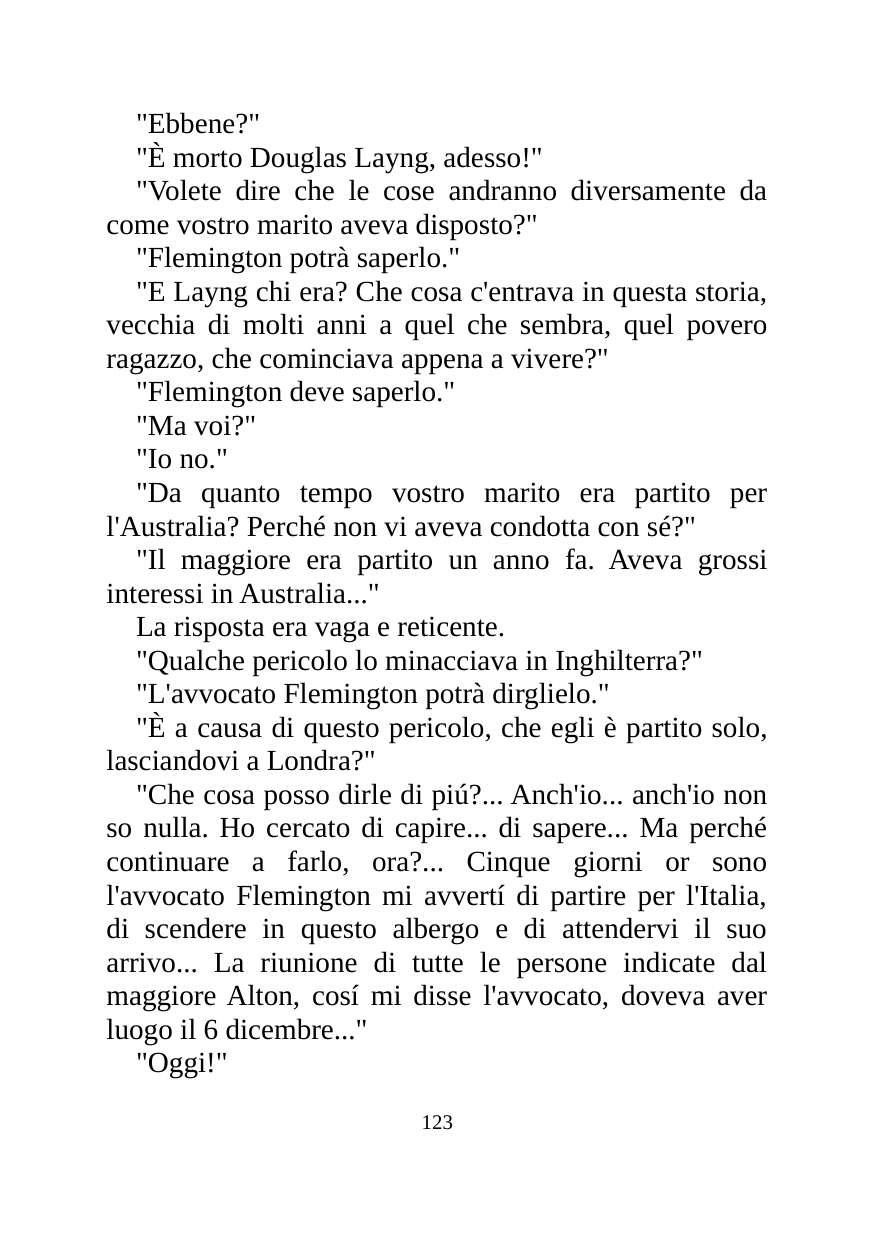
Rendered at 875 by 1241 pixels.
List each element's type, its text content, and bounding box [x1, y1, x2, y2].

text "È a causa di questo pericolo, che egli è partito solo, lasciandovi a Londra?" [106, 710, 768, 777]
text "E Layng chi era? Che cosa c'entrava in questa storia, vecchia di molti anni a quel che sembra, quel povero ragazzo, che cominciava appena a vivere?" [106, 274, 768, 374]
text "È morto Douglas Layng, adesso!" [106, 140, 768, 173]
text "Io no." [106, 442, 768, 475]
text "Oggi!" [106, 1045, 768, 1079]
text La risposta era vaga e reticente. [106, 609, 768, 643]
text "Flemington deve saperlo." [106, 374, 768, 408]
text "Volete dire che le cose andranno diversamente da come vostro marito aveva disposto?" [106, 173, 768, 240]
text "Flemington potrà saperlo." [106, 240, 768, 274]
text "Che cosa posso dirle di piú?... Anch'io... anch'io non so nulla. Ho cercato di capire... di sapere... Ma perché continuare a farlo, ora?... Cinque giorni or sono l'avvocato Flemington mi avvertí di partire per l'Italia, di scendere in questo albergo e di attendervi il suo arrivo... La riunione di tutte le persone indicate dal maggiore Alton, cosí mi disse l'avvocato, doveva aver luogo il 6 dicembre..." [106, 777, 768, 1045]
text "L'avvocato Flemington potrà dirglielo." [106, 676, 768, 710]
text "Il maggiore era partito un anno fa. Aveva grossi interessi in Australia..." [106, 542, 768, 609]
text "Ebbene?" [106, 106, 768, 140]
text "Da quanto tempo vostro marito era partito per l'Australia? Perché non vi aveva condotta con sé?" [106, 475, 768, 542]
text "Ma voi?" [106, 408, 768, 442]
text "Qualche pericolo lo minacciava in Inghilterra?" [106, 643, 768, 676]
